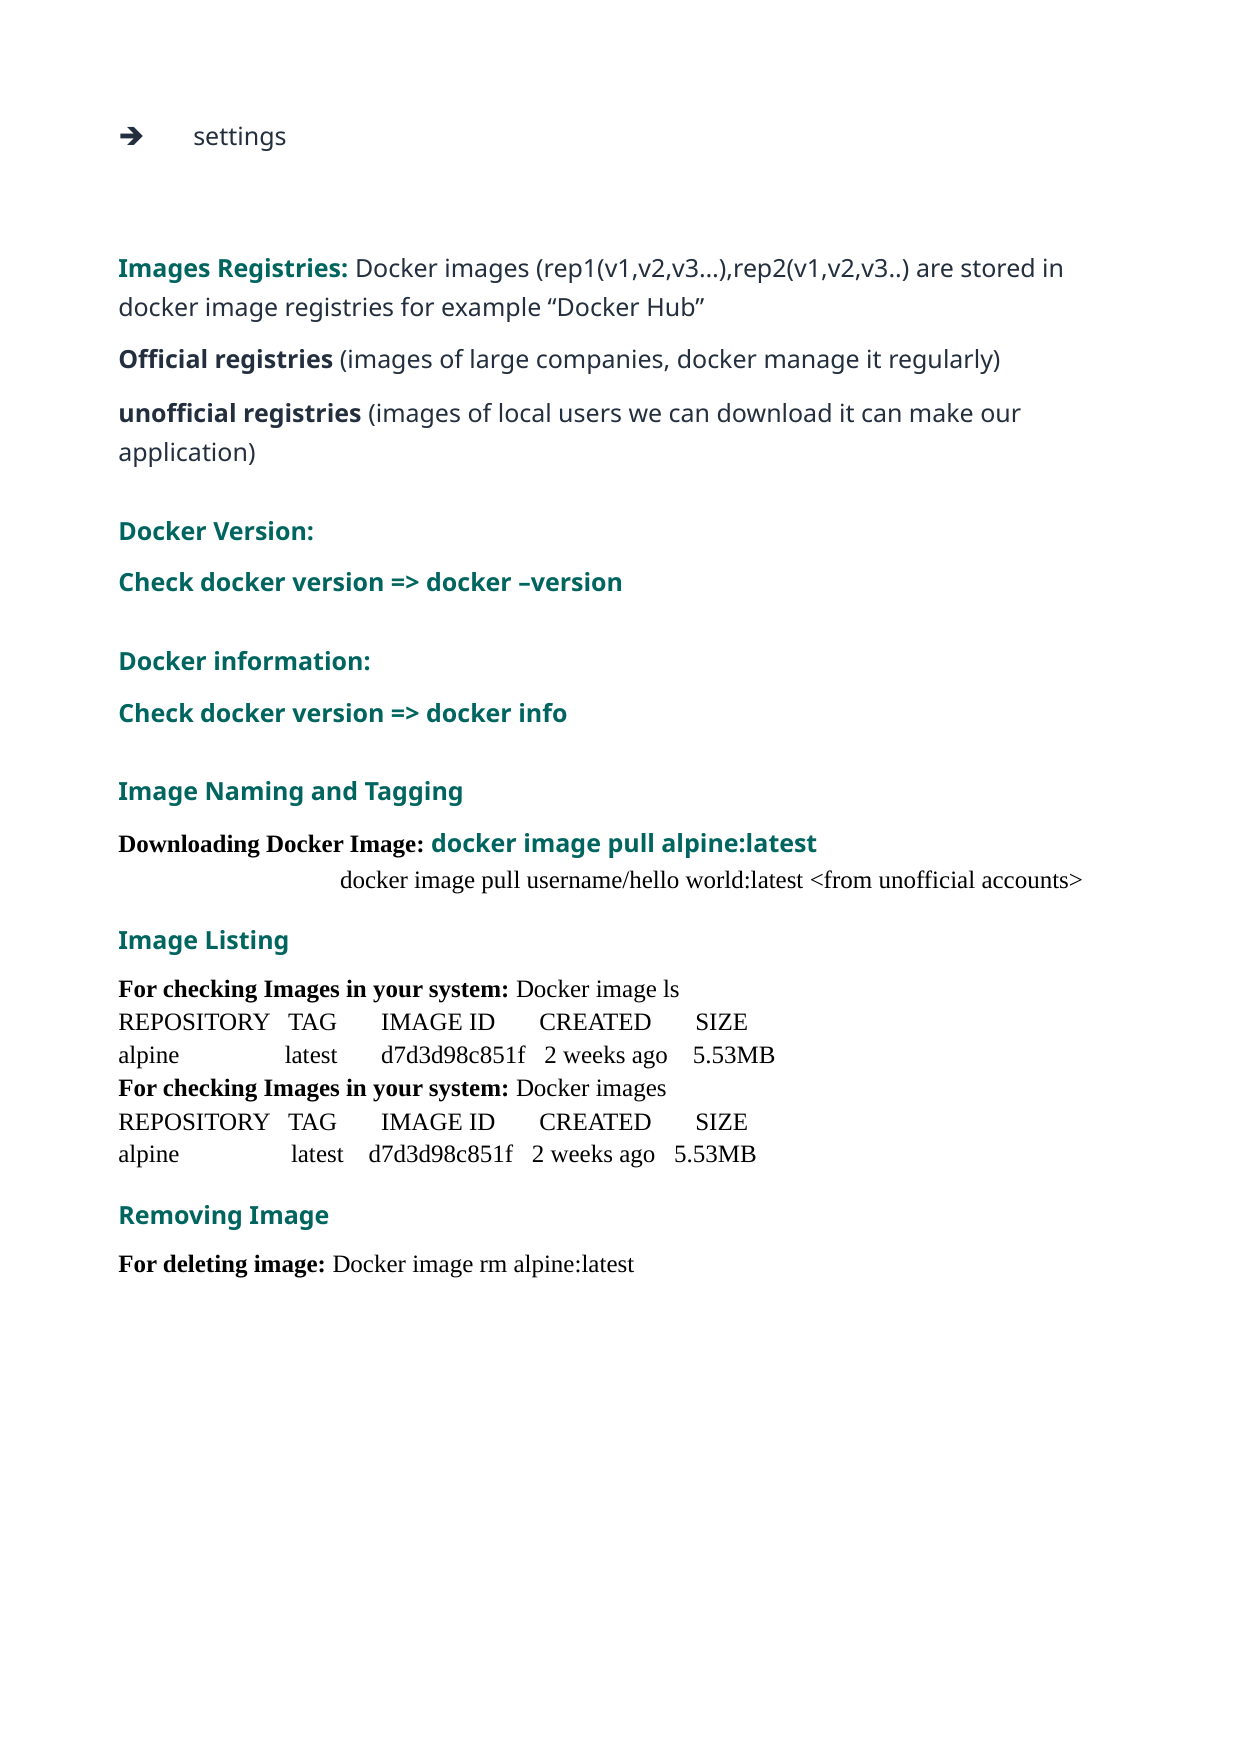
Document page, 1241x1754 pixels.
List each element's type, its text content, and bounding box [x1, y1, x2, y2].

subtitle Docker Version: [118, 513, 1122, 547]
text For checking Images in your system: Docker image ls [118, 974, 1122, 1003]
text alpine latest d7d3d98c851f 2 weeks ago 5.53MB [118, 1139, 1122, 1168]
subtitle Image Listing [118, 923, 1122, 957]
text Official registries (images of large companies, docker manage it regularly) [118, 341, 1122, 376]
text alpine latest d7d3d98c851f 2 weeks ago 5.53MB [118, 1041, 1122, 1069]
text Check docker version => docker –version [118, 565, 1122, 599]
subtitle Removing Image [118, 1198, 1122, 1232]
subtitle Images Registries: Docker images (rep1(v1,v2,v3…),rep2(v1,v2,v3..) are stored in docker image registries for example “Docker Hub” [118, 251, 1122, 324]
text unofficial registries (images of local users we can download it can make our application) [118, 395, 1122, 468]
list settings [118, 118, 1122, 152]
text For deleting image: Docker image rm alpine:latest [118, 1249, 1122, 1278]
text Check docker version => docker info [118, 695, 1122, 729]
subtitle Docker information: [118, 643, 1122, 678]
text Downloading Docker Image: docker image pull alpine:latest [118, 826, 1122, 860]
text REPOSITORY TAG IMAGE ID CREATED SIZE [118, 1107, 1122, 1135]
text For checking Images in your system: Docker images [118, 1073, 1122, 1102]
subtitle Image Naming and Tagging [118, 774, 1122, 808]
text REPOSITORY TAG IMAGE ID CREATED SIZE [118, 1007, 1122, 1036]
text docker image pull username/hello world:latest <from unofficial accounts> [118, 865, 1122, 893]
